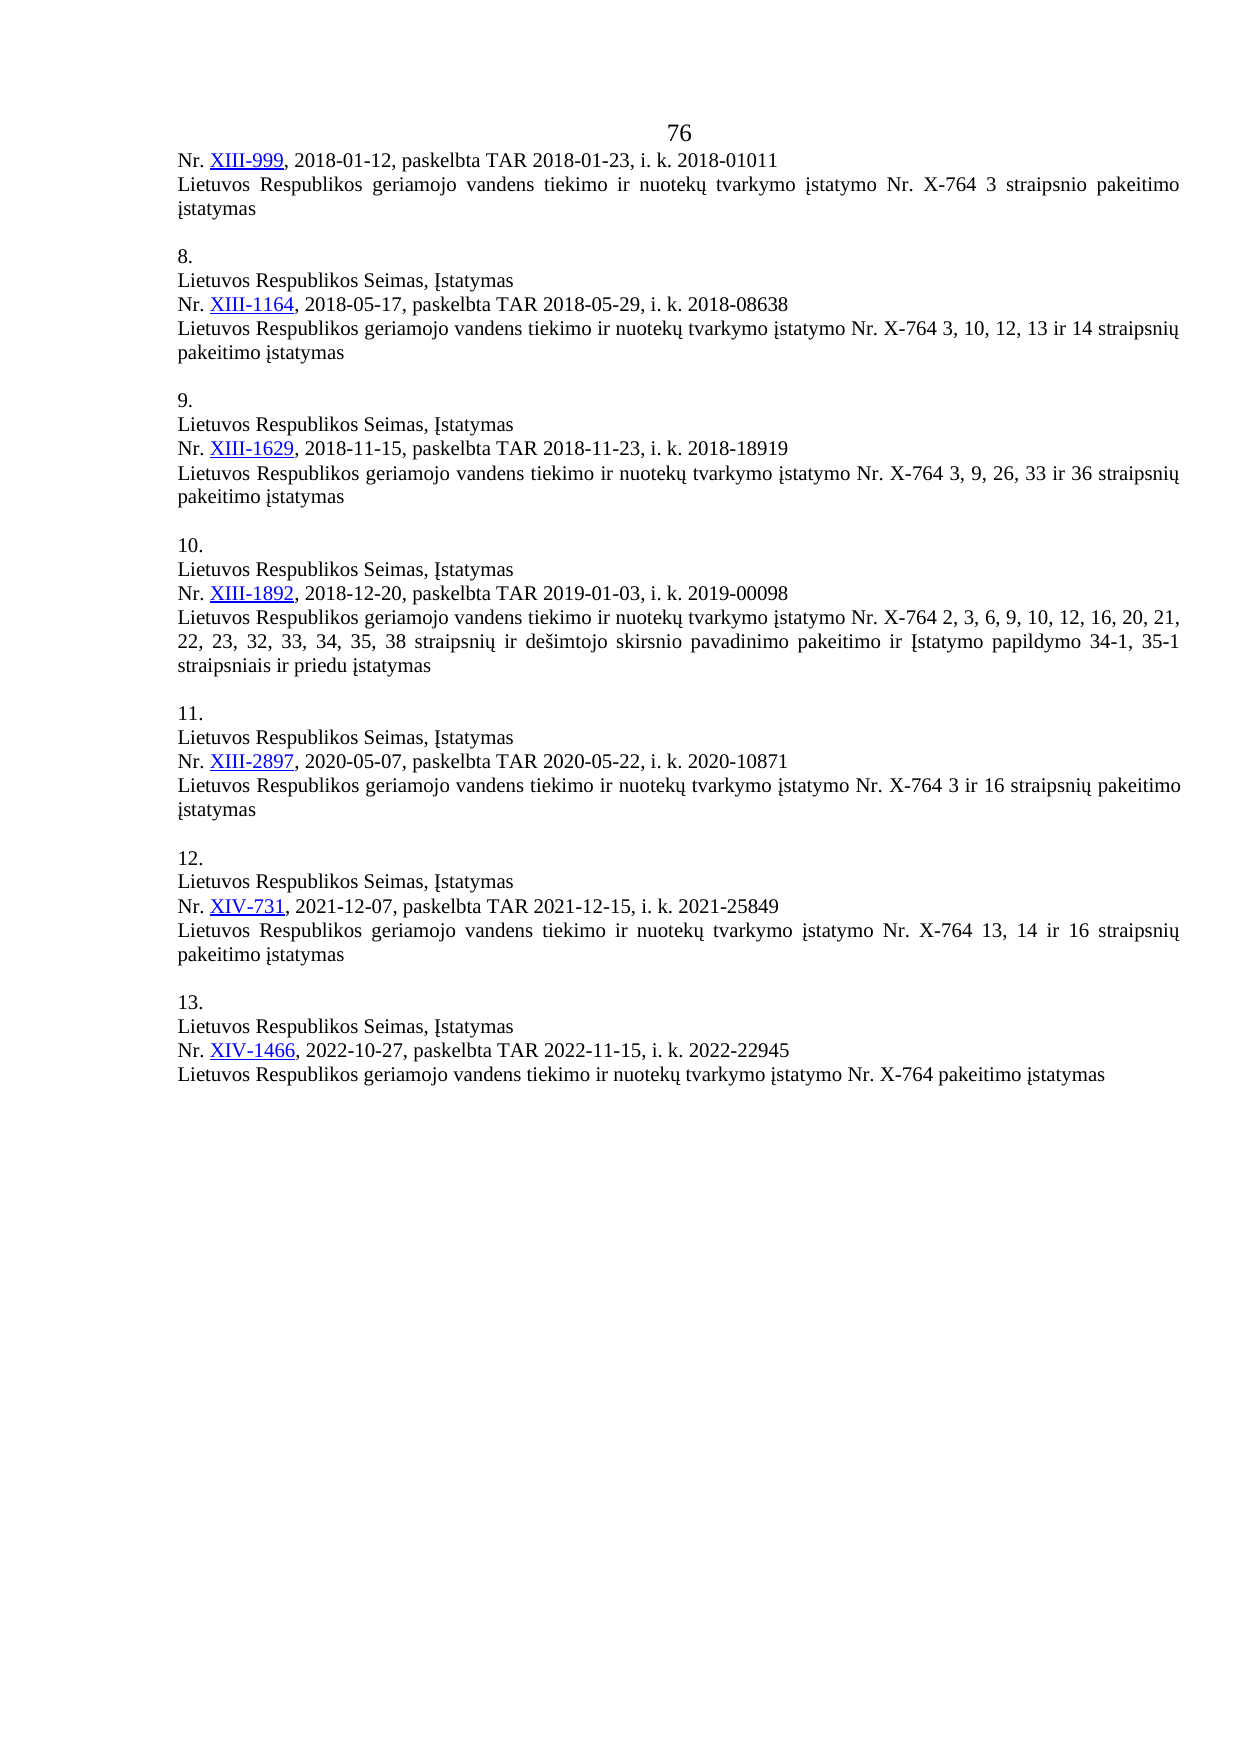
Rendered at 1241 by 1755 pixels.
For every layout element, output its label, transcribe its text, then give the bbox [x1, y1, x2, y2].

text Nr. XIII-1629, 2018-11-15, paskelbta TAR 2018-11-23, i. k. 2018-18919 [177, 436, 1181, 460]
text Lietuvos Respublikos geriamojo vandens tiekimo ir nuotekų tvarkymo įstatymo Nr. X-764 3 straipsnio pakeitimo įstatymas [177, 172, 1181, 220]
text Lietuvos Respublikos Seimas, Įstatymas [177, 557, 1181, 581]
text 12. [177, 845, 1181, 869]
text Lietuvos Respublikos geriamojo vandens tiekimo ir nuotekų tvarkymo įstatymo Nr. X-764 13, 14 ir 16 straipsnių pakeitimo įstatymas [177, 918, 1181, 966]
text Nr. XIII-1892, 2018-12-20, paskelbta TAR 2019-01-03, i. k. 2019-00098 [177, 581, 1181, 605]
text Nr. XIII-1164, 2018-05-17, paskelbta TAR 2018-05-29, i. k. 2018-08638 [177, 292, 1181, 316]
text 13. [177, 990, 1181, 1014]
text Nr. XIV-1466, 2022-10-27, paskelbta TAR 2022-11-15, i. k. 2022-22945 [177, 1038, 1181, 1062]
text Lietuvos Respublikos geriamojo vandens tiekimo ir nuotekų tvarkymo įstatymo Nr. X-764 2, 3, 6, 9, 10, 12, 16, 20, 21, 22, 23, 32, 33, 34, 35, 38 straipsnių ir dešimtojo skirsnio pavadinimo pakeitimo ir Įstatymo papildymo 34-1, 35-1 straipsniais ir priedu įstatymas [177, 605, 1181, 677]
text 9. [177, 388, 1181, 412]
text Nr. XIII-999, 2018-01-12, paskelbta TAR 2018-01-23, i. k. 2018-01011 [177, 148, 1181, 172]
text Lietuvos Respublikos Seimas, Įstatymas [177, 1014, 1181, 1038]
text Lietuvos Respublikos geriamojo vandens tiekimo ir nuotekų tvarkymo įstatymo Nr. X-764 3 ir 16 straipsnių pakeitimo įstatymas [177, 773, 1181, 821]
text Lietuvos Respublikos Seimas, Įstatymas [177, 869, 1181, 893]
text Lietuvos Respublikos geriamojo vandens tiekimo ir nuotekų tvarkymo įstatymo Nr. X-764 3, 9, 26, 33 ir 36 straipsnių pakeitimo įstatymas [177, 460, 1181, 508]
text 11. [177, 701, 1181, 725]
text Nr. XIII-2897, 2020-05-07, paskelbta TAR 2020-05-22, i. k. 2020-10871 [177, 749, 1181, 773]
text Lietuvos Respublikos geriamojo vandens tiekimo ir nuotekų tvarkymo įstatymo Nr. X-764 3, 10, 12, 13 ir 14 straipsnių pakeitimo įstatymas [177, 316, 1181, 364]
text Lietuvos Respublikos geriamojo vandens tiekimo ir nuotekų tvarkymo įstatymo Nr. X-764 pakeitimo įstatymas [177, 1062, 1181, 1086]
text Lietuvos Respublikos Seimas, Įstatymas [177, 725, 1181, 749]
text Lietuvos Respublikos Seimas, Įstatymas [177, 412, 1181, 436]
text Nr. XIV-731, 2021-12-07, paskelbta TAR 2021-12-15, i. k. 2021-25849 [177, 893, 1181, 918]
text 10. [177, 533, 1181, 557]
text 8. [177, 244, 1181, 268]
text Lietuvos Respublikos Seimas, Įstatymas [177, 268, 1181, 292]
